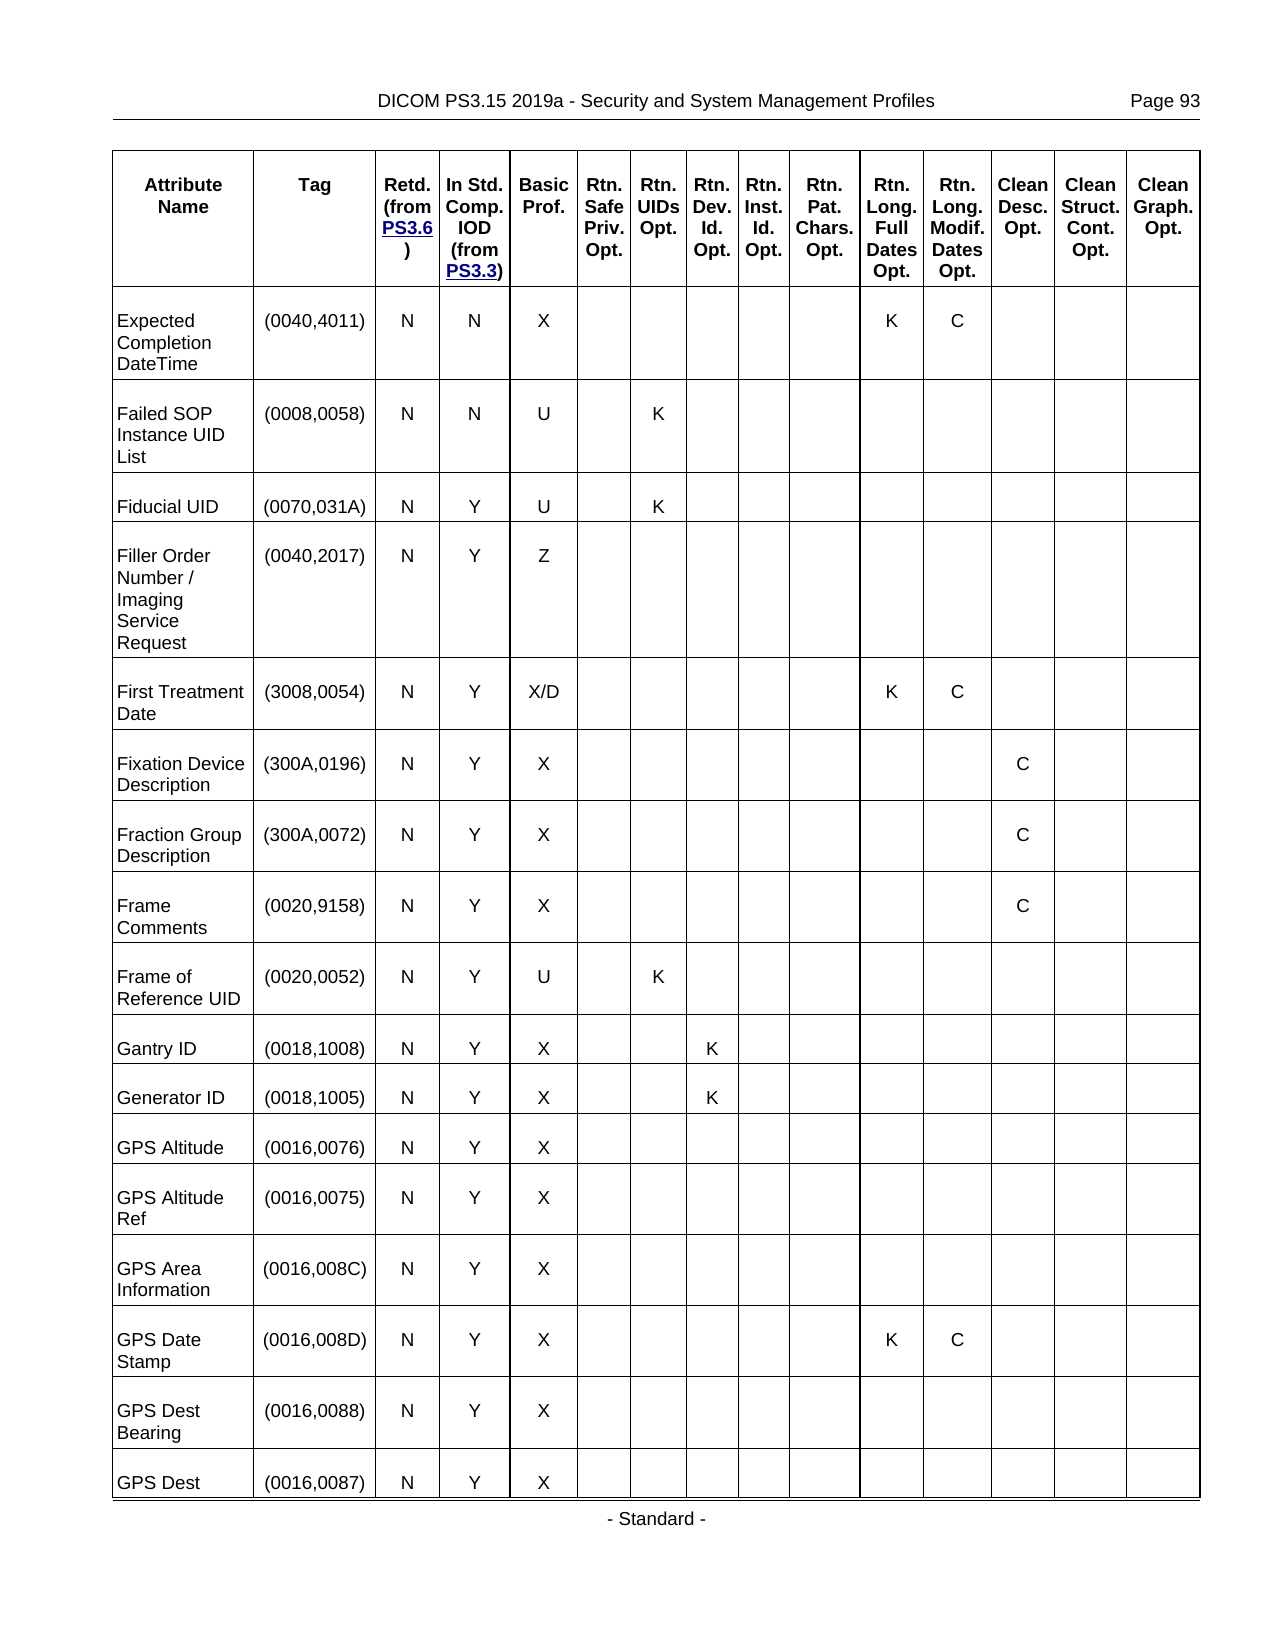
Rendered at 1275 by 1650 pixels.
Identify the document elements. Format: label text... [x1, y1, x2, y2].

table_cell [1127, 943, 1199, 1013]
table_cell [992, 522, 1054, 657]
table_cell N [376, 1114, 439, 1162]
table_cell Y [440, 658, 509, 728]
table_cell (0018,1008) [254, 1015, 375, 1063]
table_cell C [924, 1306, 991, 1376]
table_cell N [376, 801, 439, 871]
table_cell [790, 1306, 859, 1376]
table_cell Y [440, 473, 509, 521]
table_cell [861, 943, 923, 1013]
table_cell [739, 872, 789, 942]
table_cell [992, 1015, 1054, 1063]
table_cell First Treatment Date [113, 658, 253, 728]
table_cell [739, 801, 789, 871]
table_cell (300A,0196) [254, 730, 375, 800]
table_cell [1055, 380, 1126, 472]
table_cell [1055, 1114, 1126, 1162]
table_cell C [924, 287, 991, 379]
table_cell [578, 1114, 630, 1162]
table_cell Y [440, 1449, 509, 1497]
table_cell [631, 1015, 686, 1063]
table_cell [578, 658, 630, 728]
table_cell [687, 872, 738, 942]
table_cell [687, 1377, 738, 1447]
table_cell Fiducial UID [113, 473, 253, 521]
table_header Clean Graph. Opt. [1127, 151, 1199, 286]
table_cell [924, 1114, 991, 1162]
table_cell (0040,4011) [254, 287, 375, 379]
table_cell Y [440, 1114, 509, 1162]
table_cell C [992, 730, 1054, 800]
table_cell K [631, 943, 686, 1013]
table_cell N [376, 473, 439, 521]
table_cell [924, 1164, 991, 1234]
table_cell Y [440, 943, 509, 1013]
table_cell N [376, 658, 439, 728]
table_cell GPS Altitude​ [113, 1114, 253, 1162]
table_cell [578, 1015, 630, 1063]
table_cell [739, 730, 789, 800]
table_cell Y [440, 730, 509, 800]
table_cell U [511, 943, 577, 1013]
table_cell [790, 658, 859, 728]
table_cell N [376, 1164, 439, 1234]
table_cell [631, 1064, 686, 1113]
table_cell [1055, 801, 1126, 871]
table_cell [992, 473, 1054, 521]
table_cell GPS Area ​Information [113, 1235, 253, 1305]
table_cell GPS Altitude​ Ref [113, 1164, 253, 1234]
table_cell [578, 287, 630, 379]
table_cell [1127, 287, 1199, 379]
table_cell [790, 1064, 859, 1113]
table_cell [631, 287, 686, 379]
table_cell (0016,0076) [254, 1114, 375, 1162]
table_cell [790, 1449, 859, 1497]
table_cell X [511, 1114, 577, 1162]
table_cell N [376, 1306, 439, 1376]
table_cell [1055, 943, 1126, 1013]
table_cell [861, 1449, 923, 1497]
table_cell [687, 1114, 738, 1162]
table_cell [790, 1114, 859, 1162]
table_cell [992, 287, 1054, 379]
table_cell [578, 801, 630, 871]
table_cell [924, 473, 991, 521]
table_cell (0016,0087) [254, 1449, 375, 1497]
table_cell [578, 1235, 630, 1305]
table_cell X [511, 1164, 577, 1234]
table_cell [924, 730, 991, 800]
table_cell N [376, 943, 439, 1013]
table_cell [1127, 658, 1199, 728]
table_cell [1055, 1164, 1126, 1234]
table_cell K [861, 658, 923, 728]
table_cell Y [440, 1306, 509, 1376]
table_header Clean Desc. Opt. [992, 151, 1054, 286]
table_cell Fixation Device Description [113, 730, 253, 800]
table_cell X [511, 1064, 577, 1113]
table_cell [924, 1449, 991, 1497]
table_cell Y [440, 1015, 509, 1063]
table_cell [739, 380, 789, 472]
table_cell [992, 1235, 1054, 1305]
table_cell [631, 801, 686, 871]
table_cell [790, 522, 859, 657]
table_cell [578, 473, 630, 521]
table_cell [1055, 522, 1126, 657]
table_cell [739, 943, 789, 1013]
table_cell [739, 1306, 789, 1376]
table_cell [924, 1015, 991, 1063]
table_cell X [511, 730, 577, 800]
table_cell [790, 287, 859, 379]
table_cell (0016,0088) [254, 1377, 375, 1447]
table_cell [861, 1114, 923, 1162]
table_cell [631, 1449, 686, 1497]
table_cell C [992, 801, 1054, 871]
table_cell X [511, 1235, 577, 1305]
table_cell N [376, 522, 439, 657]
table_cell [578, 943, 630, 1013]
table_cell [687, 943, 738, 1013]
table_cell Frame of Reference UID [113, 943, 253, 1013]
table_cell (0040,2017) [254, 522, 375, 657]
table_cell [578, 1064, 630, 1113]
table_cell [631, 1306, 686, 1376]
table_cell N [376, 1015, 439, 1063]
table_cell [1055, 1377, 1126, 1447]
table_cell [687, 1235, 738, 1305]
table_cell [1055, 1015, 1126, 1063]
table_cell [1055, 1306, 1126, 1376]
table_cell K [687, 1064, 738, 1113]
table_cell [992, 1064, 1054, 1113]
table_cell [631, 872, 686, 942]
table_cell [924, 522, 991, 657]
table_cell Y [440, 1064, 509, 1113]
table_cell [790, 1164, 859, 1234]
table_cell (0020,0052) [254, 943, 375, 1013]
table_cell [1055, 287, 1126, 379]
table_cell [992, 380, 1054, 472]
table_cell K [631, 473, 686, 521]
table_cell U [511, 380, 577, 472]
table_cell [861, 1235, 923, 1305]
table_cell [790, 473, 859, 521]
table_cell [687, 522, 738, 657]
table_cell [924, 1235, 991, 1305]
table_cell [687, 1449, 738, 1497]
table_cell [861, 1015, 923, 1063]
table_cell Fraction Group Description [113, 801, 253, 871]
table_header Rtn. Long. Full Dates Opt. [861, 151, 923, 286]
table_cell [861, 1064, 923, 1113]
table_header Tag [254, 151, 375, 286]
table_cell [924, 1064, 991, 1113]
table_cell [739, 287, 789, 379]
table_cell [992, 1377, 1054, 1447]
table_cell X [511, 1015, 577, 1063]
table_cell [1127, 1449, 1199, 1497]
table_cell [1127, 1377, 1199, 1447]
table_header Rtn. Dev. Id. Opt. [687, 151, 738, 286]
table_cell Frame Comments [113, 872, 253, 942]
table_cell [578, 1449, 630, 1497]
table_cell [1127, 872, 1199, 942]
table_cell X/D [511, 658, 577, 728]
table_cell Y [440, 522, 509, 657]
table_cell [790, 1377, 859, 1447]
table_cell [631, 522, 686, 657]
table_cell [790, 380, 859, 472]
table_cell [1127, 1235, 1199, 1305]
table_cell N [376, 380, 439, 472]
table_cell [631, 1235, 686, 1305]
table_cell [687, 473, 738, 521]
table_cell N [376, 1449, 439, 1497]
table_cell [992, 943, 1054, 1013]
table_cell [578, 1377, 630, 1447]
table_cell [578, 1306, 630, 1376]
table_cell K [631, 380, 686, 472]
table_header Rtn. Safe Priv. Opt. [578, 151, 630, 286]
table_cell [992, 1114, 1054, 1162]
table_cell X [511, 1306, 577, 1376]
table_header In Std. Comp. IOD (from PS3.3) [440, 151, 509, 286]
table_cell N [376, 1064, 439, 1113]
table_cell [924, 801, 991, 871]
table_cell (0016,0075) [254, 1164, 375, 1234]
table_cell [1127, 1064, 1199, 1113]
table_cell (3008,0054) [254, 658, 375, 728]
table_cell (300A,0072) [254, 801, 375, 871]
table_header Clean Struct. Cont. Opt. [1055, 151, 1126, 286]
table_cell [631, 1377, 686, 1447]
table_cell [1055, 473, 1126, 521]
table_cell Y [440, 1164, 509, 1234]
table_cell [739, 658, 789, 728]
table_cell [631, 1114, 686, 1162]
table_cell [1127, 801, 1199, 871]
table_header Basic Prof. [511, 151, 577, 286]
table_cell [578, 1164, 630, 1234]
table_cell [861, 1164, 923, 1234]
table_cell [861, 380, 923, 472]
table_cell [1127, 730, 1199, 800]
table_cell [861, 473, 923, 521]
table_header Retd. (from PS3.6) [376, 151, 439, 286]
table_cell (0070,031A) [254, 473, 375, 521]
table_cell N [376, 730, 439, 800]
table_cell N [376, 287, 439, 379]
table_cell [739, 1015, 789, 1063]
table_cell [1127, 1114, 1199, 1162]
table_cell (0016,008C) [254, 1235, 375, 1305]
table_header Rtn. Inst. Id. Opt. [739, 151, 789, 286]
table_cell N [440, 380, 509, 472]
table_cell GPS Dest ​Bearing [113, 1377, 253, 1447]
table_cell [1127, 522, 1199, 657]
table_cell X [511, 801, 577, 871]
table_cell [1055, 872, 1126, 942]
table_header Rtn. Long. Modif. Dates Opt. [924, 151, 991, 286]
table_cell [687, 658, 738, 728]
table_cell [1127, 380, 1199, 472]
table_cell [790, 872, 859, 942]
table_cell Generator ID [113, 1064, 253, 1113]
table_cell [687, 1164, 738, 1234]
table_cell [631, 1164, 686, 1234]
table_cell [578, 522, 630, 657]
table_cell [1127, 473, 1199, 521]
table_cell [687, 801, 738, 871]
table_cell [924, 1377, 991, 1447]
table_cell [992, 658, 1054, 728]
table_cell [1127, 1164, 1199, 1234]
table_cell (0016,008D) [254, 1306, 375, 1376]
table_cell X [511, 872, 577, 942]
table_cell [861, 1377, 923, 1447]
table_header Rtn. Pat. Chars. Opt. [790, 151, 859, 286]
table_cell [992, 1449, 1054, 1497]
table_cell [631, 658, 686, 728]
table_cell N [376, 1377, 439, 1447]
table_cell [578, 380, 630, 472]
table_cell [924, 380, 991, 472]
table_cell U [511, 473, 577, 521]
table_cell (0020,9158) [254, 872, 375, 942]
table_cell [992, 1306, 1054, 1376]
table_cell Y [440, 872, 509, 942]
table_cell [739, 1377, 789, 1447]
table_cell (0008,0058) [254, 380, 375, 472]
table_header Rtn. UIDs Opt. [631, 151, 686, 286]
table_cell [687, 730, 738, 800]
table_cell [1055, 658, 1126, 728]
table_cell [739, 522, 789, 657]
table_cell [578, 872, 630, 942]
table_cell C [924, 658, 991, 728]
table_cell Filler Order Number / Imaging Service Request [113, 522, 253, 657]
table_cell [861, 522, 923, 657]
table_cell X [511, 287, 577, 379]
table_cell [790, 1235, 859, 1305]
table_cell [861, 801, 923, 871]
table_cell [578, 730, 630, 800]
table_cell [1055, 730, 1126, 800]
table_cell [1055, 1064, 1126, 1113]
table_cell [861, 730, 923, 800]
table_cell [1127, 1015, 1199, 1063]
table_cell [631, 730, 686, 800]
table_cell K [687, 1015, 738, 1063]
table_cell [790, 943, 859, 1013]
table_cell X [511, 1377, 577, 1447]
table_cell [924, 943, 991, 1013]
table_cell [1055, 1235, 1126, 1305]
table_cell Z [511, 522, 577, 657]
table_cell [992, 1164, 1054, 1234]
table_cell (0018,1005) [254, 1064, 375, 1113]
table_cell [790, 730, 859, 800]
table_cell Y [440, 801, 509, 871]
table_cell [790, 1015, 859, 1063]
table_cell [739, 1114, 789, 1162]
table_cell [687, 287, 738, 379]
table_cell [739, 1164, 789, 1234]
table_cell N [376, 1235, 439, 1305]
table_cell Y [440, 1235, 509, 1305]
table_cell [1055, 1449, 1126, 1497]
table_cell [739, 1064, 789, 1113]
table_cell [790, 801, 859, 871]
table_cell [1127, 1306, 1199, 1376]
table_cell X [511, 1449, 577, 1497]
table_cell [861, 872, 923, 942]
table_cell K [861, 287, 923, 379]
table_cell [739, 1235, 789, 1305]
table_cell Expected Completion DateTime [113, 287, 253, 379]
table_cell Gantry ID [113, 1015, 253, 1063]
table_cell C [992, 872, 1054, 942]
table_cell [739, 1449, 789, 1497]
table_cell N [440, 287, 509, 379]
table_header Attribute Name [113, 151, 253, 286]
table_cell GPS Date​ Stamp [113, 1306, 253, 1376]
table_cell Failed SOP Instance UID List [113, 380, 253, 472]
table_cell [687, 380, 738, 472]
table_cell GPS Dest​ [113, 1449, 253, 1497]
table_cell [924, 872, 991, 942]
table_cell [687, 1306, 738, 1376]
table_cell N [376, 872, 439, 942]
table_cell [739, 473, 789, 521]
table_cell Y [440, 1377, 509, 1447]
table_cell K [861, 1306, 923, 1376]
